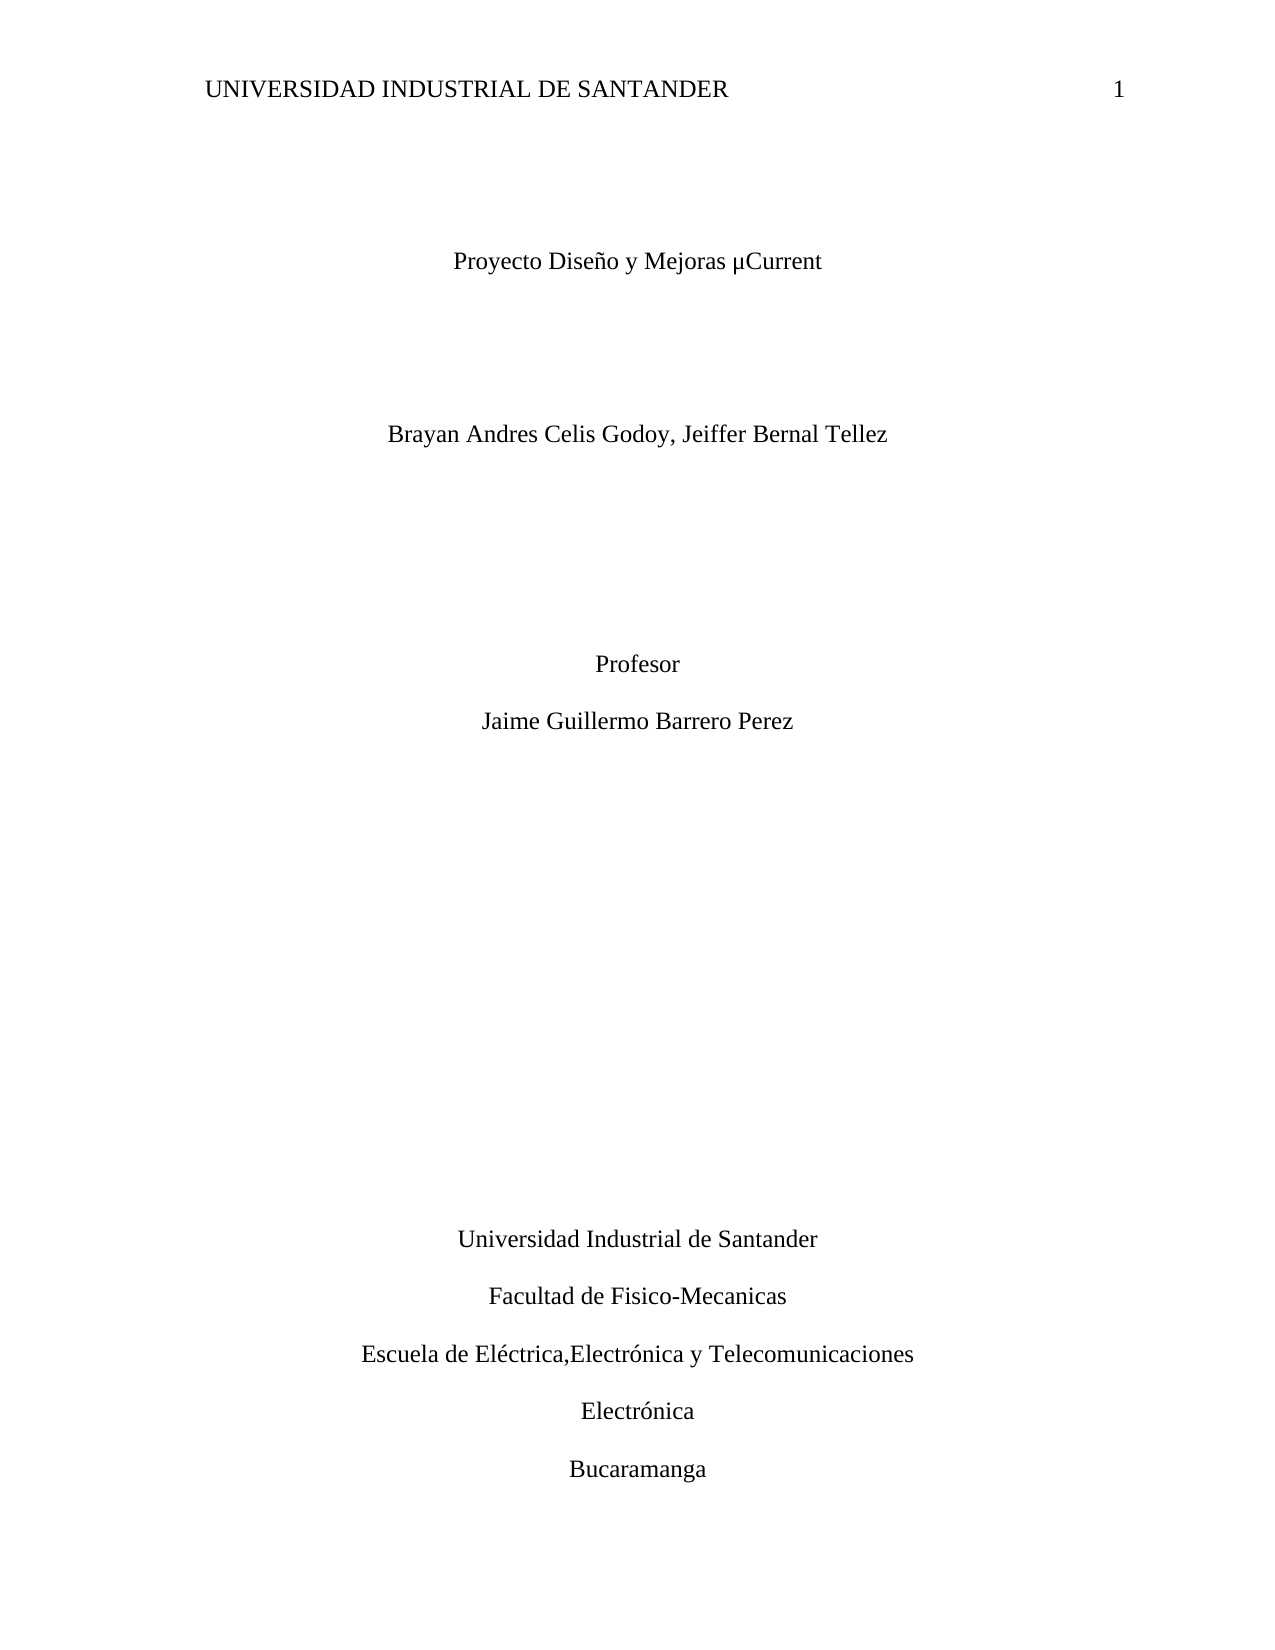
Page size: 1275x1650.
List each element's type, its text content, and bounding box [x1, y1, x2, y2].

text Profesor [150, 649, 1125, 677]
text Facultad de Fisico-Mecanicas [150, 1281, 1125, 1310]
text Universidad Industrial de Santander [150, 1224, 1125, 1252]
text Electrónica [150, 1396, 1125, 1425]
text Jaime Guillermo Barrero Perez [150, 706, 1125, 735]
text Bucaramanga [150, 1454, 1125, 1482]
text Proyecto Diseño y Mejoras μCurrent [150, 246, 1125, 275]
text Escuela de Eléctrica,Electrónica y Telecomunicaciones [150, 1339, 1125, 1367]
text Brayan Andres Celis Godoy, Jeiffer Bernal Tellez [150, 419, 1125, 447]
